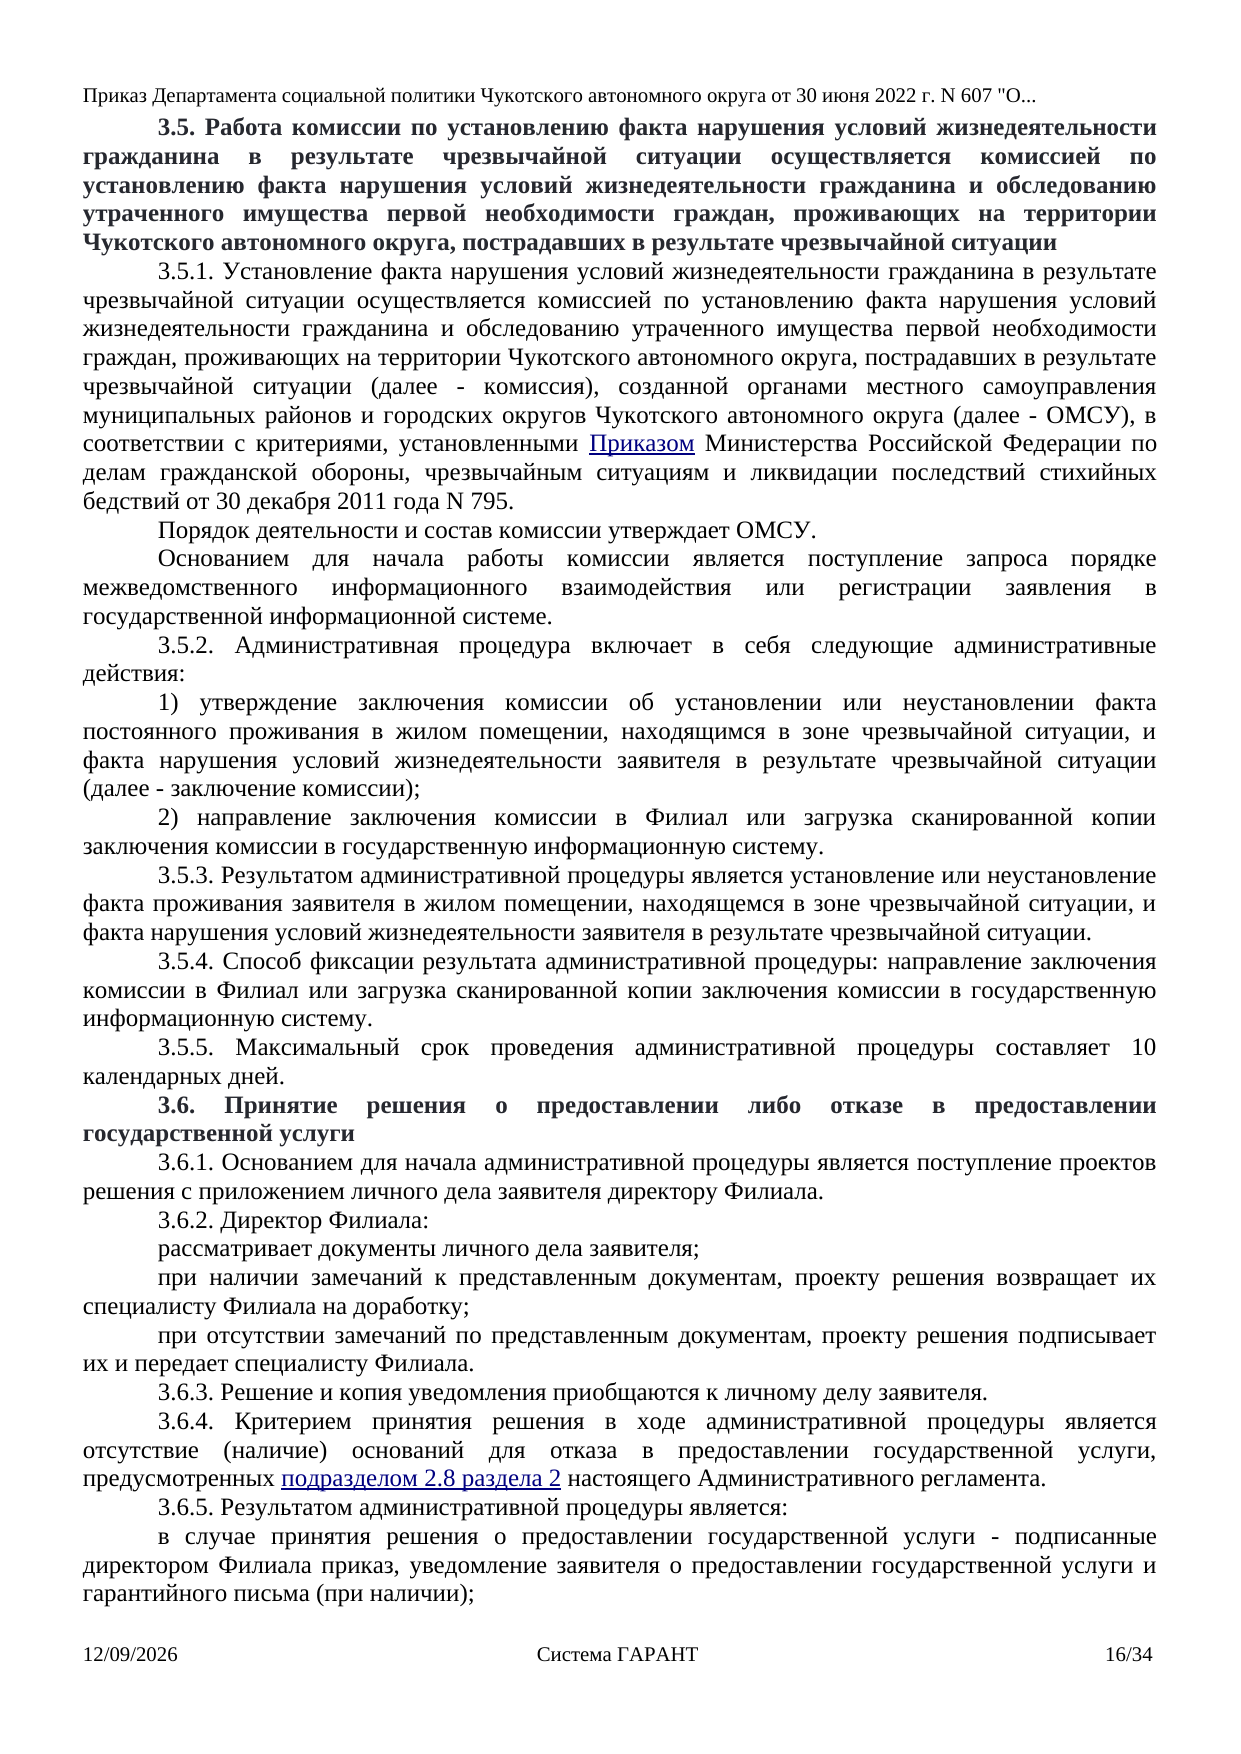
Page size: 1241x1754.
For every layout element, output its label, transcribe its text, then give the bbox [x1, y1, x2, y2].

text 3.5.3. Результатом административной процедуры является установление или неустановление факта проживания заявителя в жилом помещении, находящемся в зоне чрезвычайной ситуации, и факта нарушения условий жизнедеятельности заявителя в результате чрезвычайной ситуации. [83, 860, 1157, 946]
text 3.6.1. Основанием для начала административной процедуры является поступление проектов решения с приложением личного дела заявителя директору Филиала. [83, 1147, 1157, 1205]
text 3.6.5. Результатом административной процедуры является: [83, 1492, 1157, 1521]
text 3.5.5. Максимальный срок проведения административной процедуры составляет 10 календарных дней. [83, 1032, 1157, 1090]
text 2) направление заключения комиссии в Филиал или загрузка сканированной копии заключения комиссии в государственную информационную систему. [83, 802, 1157, 860]
text 3.6.4. Критерием принятия решения в ходе административной процедуры является отсутствие (наличие) оснований для отказа в предоставлении государственной услуги, предусмотренных подразделом 2.8 раздела 2 настоящего Административного регламента. [83, 1406, 1157, 1492]
text при отсутствии замечаний по представленным документам, проекту решения подписывает их и передает специалисту Филиала. [83, 1320, 1157, 1377]
text 3.6.3. Решение и копия уведомления приобщаются к личному делу заявителя. [83, 1377, 1157, 1406]
text 3.5.1. Установление факта нарушения условий жизнедеятельности гражданина в результате чрезвычайной ситуации осуществляется комиссией по установлению факта нарушения условий жизнедеятельности гражданина и обследованию утраченного имущества первой необходимости граждан, проживающих на территории Чукотского автономного округа, пострадавших в результате чрезвычайной ситуации (далее - комиссия), созданной органами местного самоуправления муниципальных районов и городских округов Чукотского автономного округа (далее - ОМСУ), в соответствии с критериями, установленными Приказом Министерства Российской Федерации по делам гражданской обороны, чрезвычайным ситуациям и ликвидации последствий стихийных бедствий от 30 декабря 2011 года N 795. [83, 256, 1157, 515]
text 3.6. Принятие решения о предоставлении либо отказе в предоставлении государственной услуги [83, 1090, 1157, 1147]
text Порядок деятельности и состав комиссии утверждает ОМСУ. [83, 515, 1157, 543]
text 3.5.2. Административная процедура включает в себя следующие административные действия: [83, 630, 1157, 687]
text при наличии замечаний к представленным документам, проекту решения возвращает их специалисту Филиала на доработку; [83, 1262, 1157, 1320]
text 3.5.4. Способ фиксации результата административной процедуры: направление заключения комиссии в Филиал или загрузка сканированной копии заключения комиссии в государственную информационную систему. [83, 946, 1157, 1032]
text 3.6.2. Директор Филиала: [83, 1205, 1157, 1233]
text Основанием для начала работы комиссии является поступление запроса порядке межведомственного информационного взаимодействия или регистрации заявления в государственной информационной системе. [83, 543, 1157, 630]
text в случае принятия решения о предоставлении государственной услуги - подписанные директором Филиала приказ, уведомление заявителя о предоставлении государственной услуги и гарантийного письма (при наличии); [83, 1521, 1157, 1607]
text 1) утверждение заключения комиссии об установлении или неустановлении факта постоянного проживания в жилом помещении, находящимся в зоне чрезвычайной ситуации, и факта нарушения условий жизнедеятельности заявителя в результате чрезвычайной ситуации (далее - заключение комиссии); [83, 687, 1157, 802]
text 3.5. Работа комиссии по установлению факта нарушения условий жизнедеятельности гражданина в результате чрезвычайной ситуации осуществляется комиссией по установлению факта нарушения условий жизнедеятельности гражданина и обследованию утраченного имущества первой необходимости граждан, проживающих на территории Чукотского автономного округа, пострадавших в результате чрезвычайной ситуации [83, 112, 1157, 256]
text рассматривает документы личного дела заявителя; [83, 1233, 1157, 1262]
